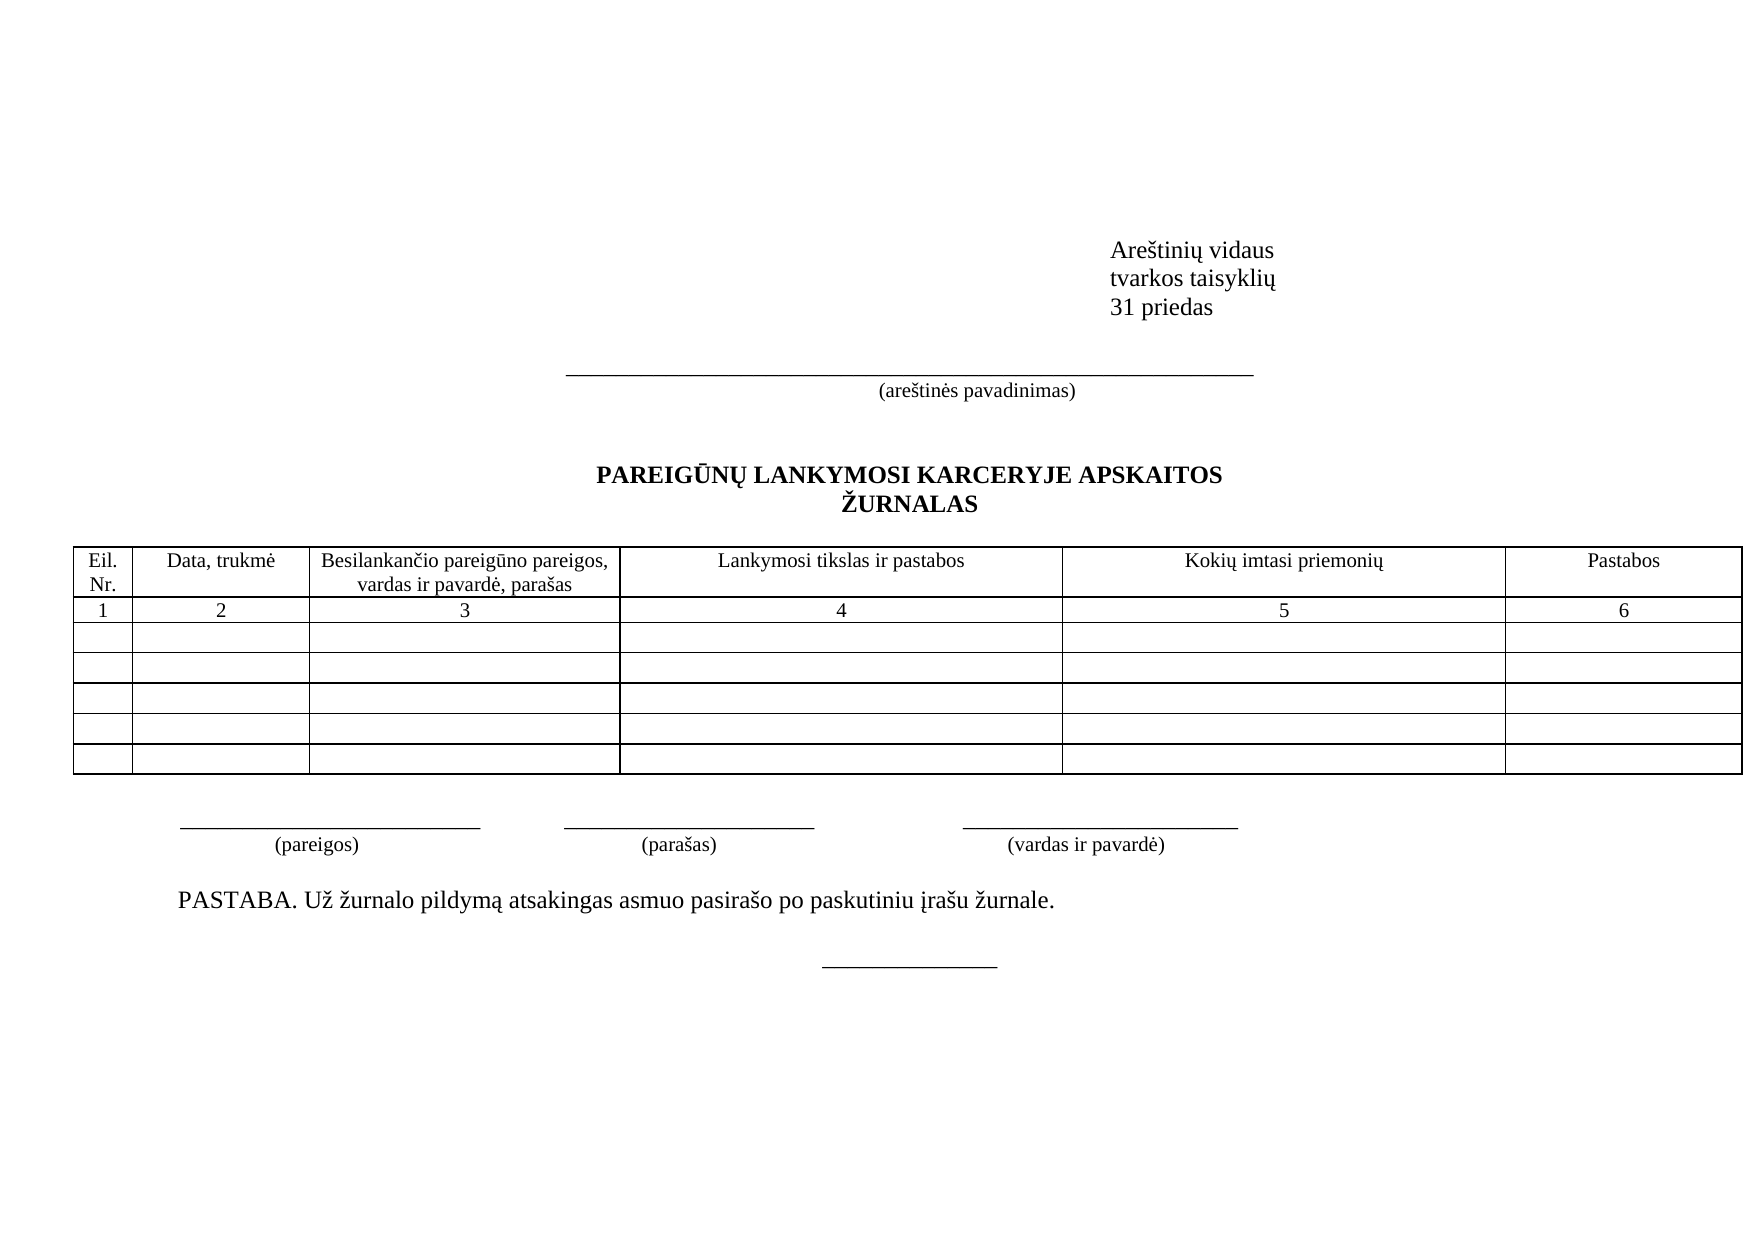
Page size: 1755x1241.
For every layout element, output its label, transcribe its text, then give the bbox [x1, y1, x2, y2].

text tvarkos taisyklių [106, 263, 1713, 292]
table_cell 4 [621, 598, 1062, 622]
table_cell [1063, 714, 1505, 743]
table_cell [621, 623, 1062, 652]
table_cell [621, 653, 1062, 682]
table_cell [1506, 714, 1741, 743]
table_cell 6 [1506, 598, 1741, 622]
table_cell [1506, 653, 1741, 682]
table_cell [74, 684, 132, 712]
table_cell [1063, 745, 1505, 773]
table_cell [310, 684, 619, 712]
table_header Kokių imtasi priemonių [1063, 548, 1505, 596]
table_header Lankymosi tikslas ir pastabos [621, 548, 1062, 596]
table_cell [74, 653, 132, 682]
table_cell [310, 623, 619, 652]
text 31 priedas [106, 292, 1713, 321]
text Areštinių vidaus [1110, 235, 1713, 263]
table_cell [74, 623, 132, 652]
table_header Eil. Nr. [74, 548, 132, 596]
table_header Data, trukmė [133, 548, 309, 596]
table_cell [74, 745, 132, 773]
table_header Pastabos [1506, 548, 1741, 596]
table_cell [621, 745, 1062, 773]
table_cell [133, 714, 309, 743]
table_cell 2 [133, 598, 309, 622]
table_cell [1506, 684, 1741, 712]
text ______________ [106, 942, 1713, 971]
text ŽURNALAS [106, 489, 1713, 517]
table_cell 1 [74, 598, 132, 622]
table_cell [621, 714, 1062, 743]
text ________________________ ____________________ ______________________ [106, 803, 1713, 832]
table_cell [1063, 684, 1505, 712]
table_cell 5 [1063, 598, 1505, 622]
table_cell [310, 653, 619, 682]
table_cell [133, 623, 309, 652]
table_cell [74, 714, 132, 743]
table_cell [133, 745, 309, 773]
table_cell [621, 684, 1062, 712]
table_cell 3 [310, 598, 619, 622]
table_cell [1506, 623, 1741, 652]
table_cell [133, 684, 309, 712]
text PASTABA. Už žurnalo pildymą atsakingas asmuo pasirašo po paskutiniu įrašu žurnale. [106, 885, 1713, 914]
table_cell [1063, 653, 1505, 682]
table_cell [1506, 745, 1741, 773]
table_cell [310, 714, 619, 743]
text (pareigos) (parašas) (vardas ir pavardė) [106, 832, 1713, 856]
text PAREIGŪNŲ LANKYMOSI KARCERYJE APSKAITOS [106, 460, 1713, 489]
table_cell [310, 745, 619, 773]
text (areštinės pavadinimas) [106, 378, 1713, 402]
text _______________________________________________________ [106, 350, 1713, 378]
table_cell [1063, 623, 1505, 652]
table_cell [133, 653, 309, 682]
table_header Besilankančio pareigūno pareigos, vardas ir pavardė, parašas [310, 548, 619, 596]
